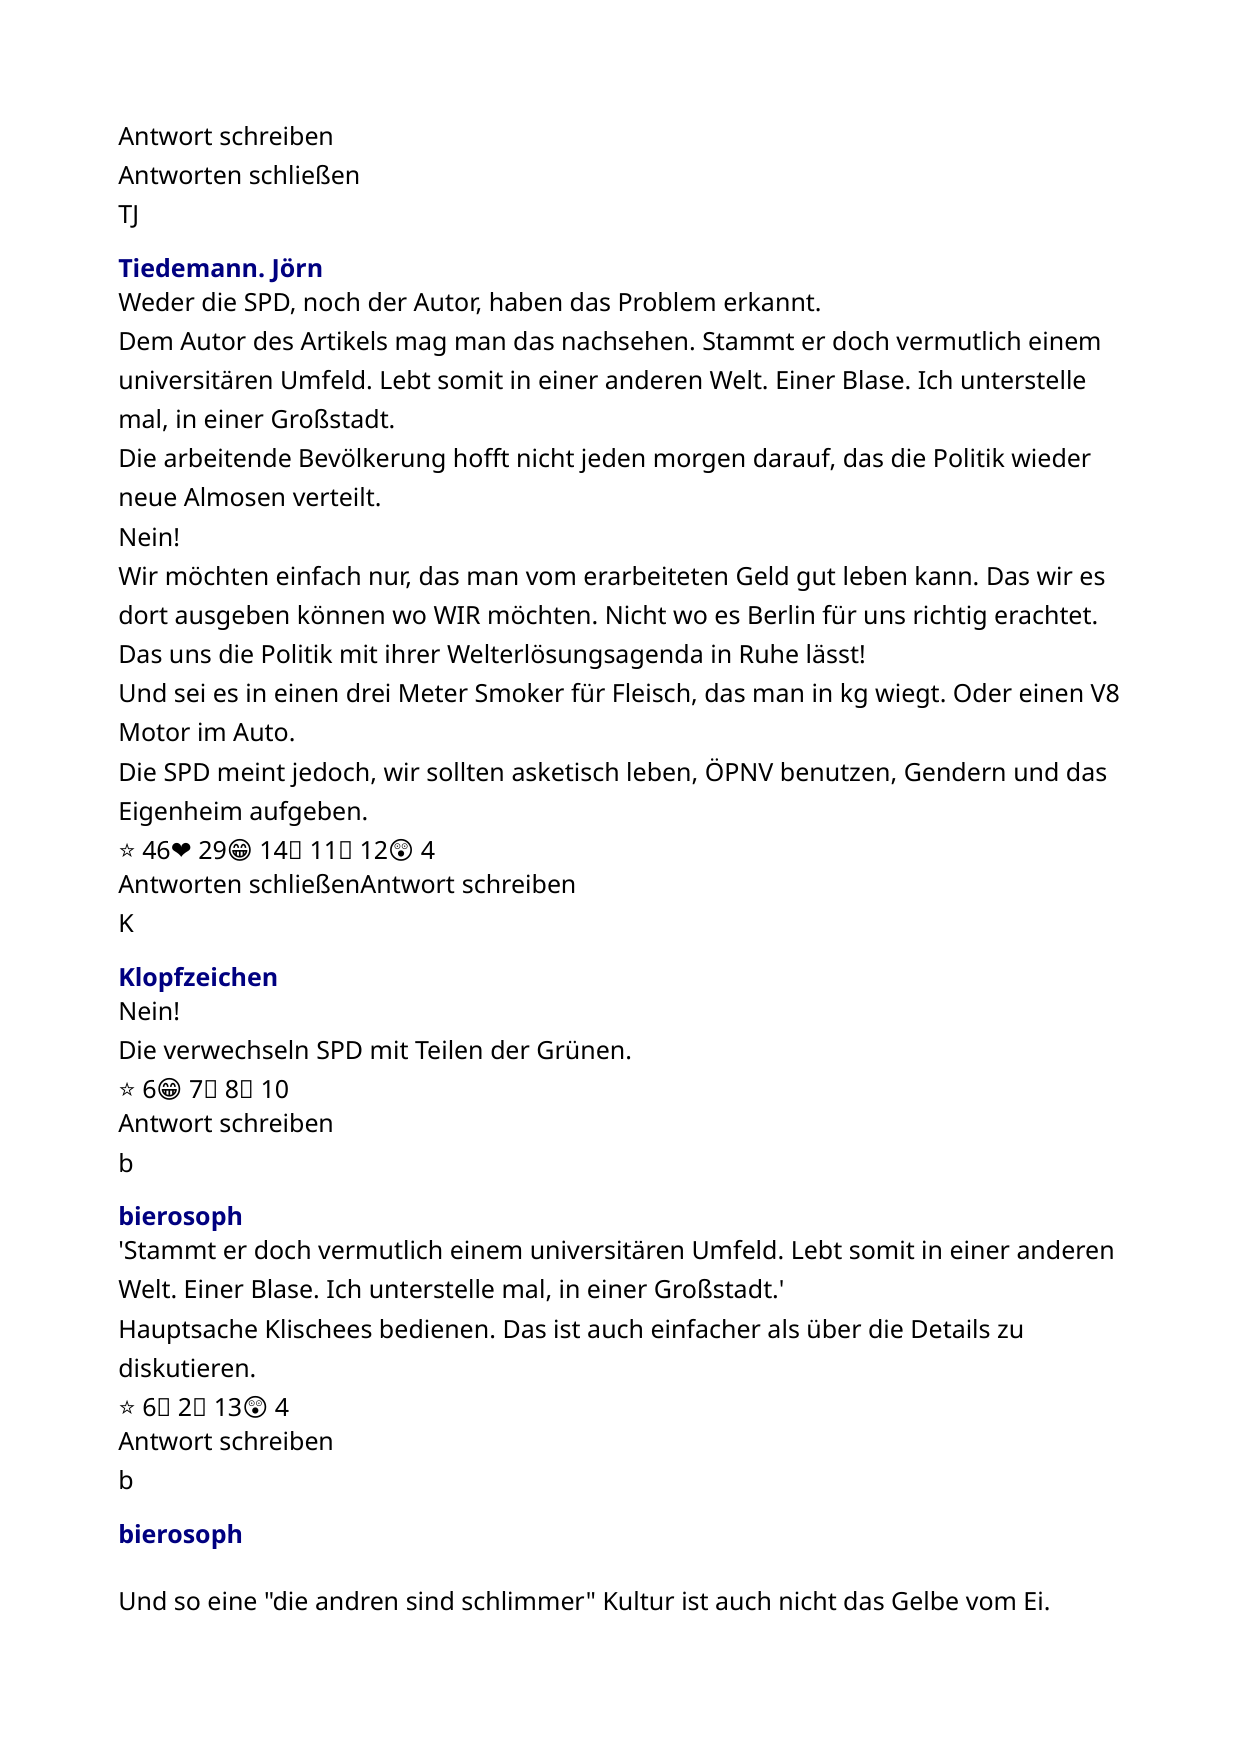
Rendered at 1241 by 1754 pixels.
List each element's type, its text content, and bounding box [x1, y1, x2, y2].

text Die verwechseln SPD mit Teilen der Grünen. [118, 1033, 1122, 1067]
subtitle bierosoph [118, 1517, 1122, 1551]
text 'Stammt er doch vermutlich einem universitären Umfeld. Lebt somit in einer anderen Welt. Einer Blase. Ich unterstelle mal, in einer Großstadt.' [118, 1233, 1122, 1306]
text Und so eine "die andren sind schlimmer" Kultur ist auch nicht das Gelbe vom Ei. [118, 1584, 1122, 1618]
text Dem Autor des Artikels mag man das nachsehen. Stammt er doch vermutlich einem universitären Umfeld. Lebt somit in einer anderen Welt. Einer Blase. Ich unterstelle mal, in einer Großstadt. [118, 323, 1122, 436]
text ⭐️ 46❤️ 29😁 14🙁 11🤨 12😲 4 [118, 833, 1122, 867]
subtitle Tiedemann. Jörn [118, 250, 1122, 284]
text ⭐️ 6🙁 2🤨 13😲 4 [118, 1390, 1122, 1424]
text Antwort schreiben [118, 1424, 1122, 1458]
text b [118, 1463, 1122, 1497]
text Die SPD meint jedoch, wir sollten asketisch leben, ÖPNV benutzen, Gendern und das Eigenheim aufgeben. [118, 754, 1122, 827]
subtitle Klopfzeichen [118, 959, 1122, 994]
text Wir möchten einfach nur, das man vom erarbeiteten Geld gut leben kann. Das wir es dort ausgeben können wo WIR möchten. Nicht wo es Berlin für uns richtig erachtet. Das uns die Politik mit ihrer Welterlösungsagenda in Ruhe lässt! [118, 558, 1122, 671]
text b [118, 1145, 1122, 1179]
text Hauptsache Klischees bedienen. Das ist auch einfacher als über die Details zu diskutieren. [118, 1311, 1122, 1384]
text Antworten schließenAntwort schreiben [118, 867, 1122, 901]
text Antwort schreiben [118, 118, 1122, 152]
text Antwort schreiben [118, 1106, 1122, 1140]
subtitle bierosoph [118, 1199, 1122, 1233]
text Antworten schließen [118, 157, 1122, 191]
text Und sei es in einen drei Meter Smoker für Fleisch, das man in kg wiegt. Oder einen V8 Motor im Auto. [118, 676, 1122, 749]
text Nein! [118, 994, 1122, 1028]
text Nein! [118, 519, 1122, 553]
text TJ [118, 196, 1122, 231]
text Die arbeitende Bevölkerung hofft nicht jeden morgen darauf, das die Politik wieder neue Almosen verteilt. [118, 441, 1122, 514]
text Weder die SPD, noch der Autor, haben das Problem erkannt. [118, 284, 1122, 318]
text K [118, 906, 1122, 940]
text ⭐️ 6😁 7🙁 8🤨 10 [118, 1072, 1122, 1106]
